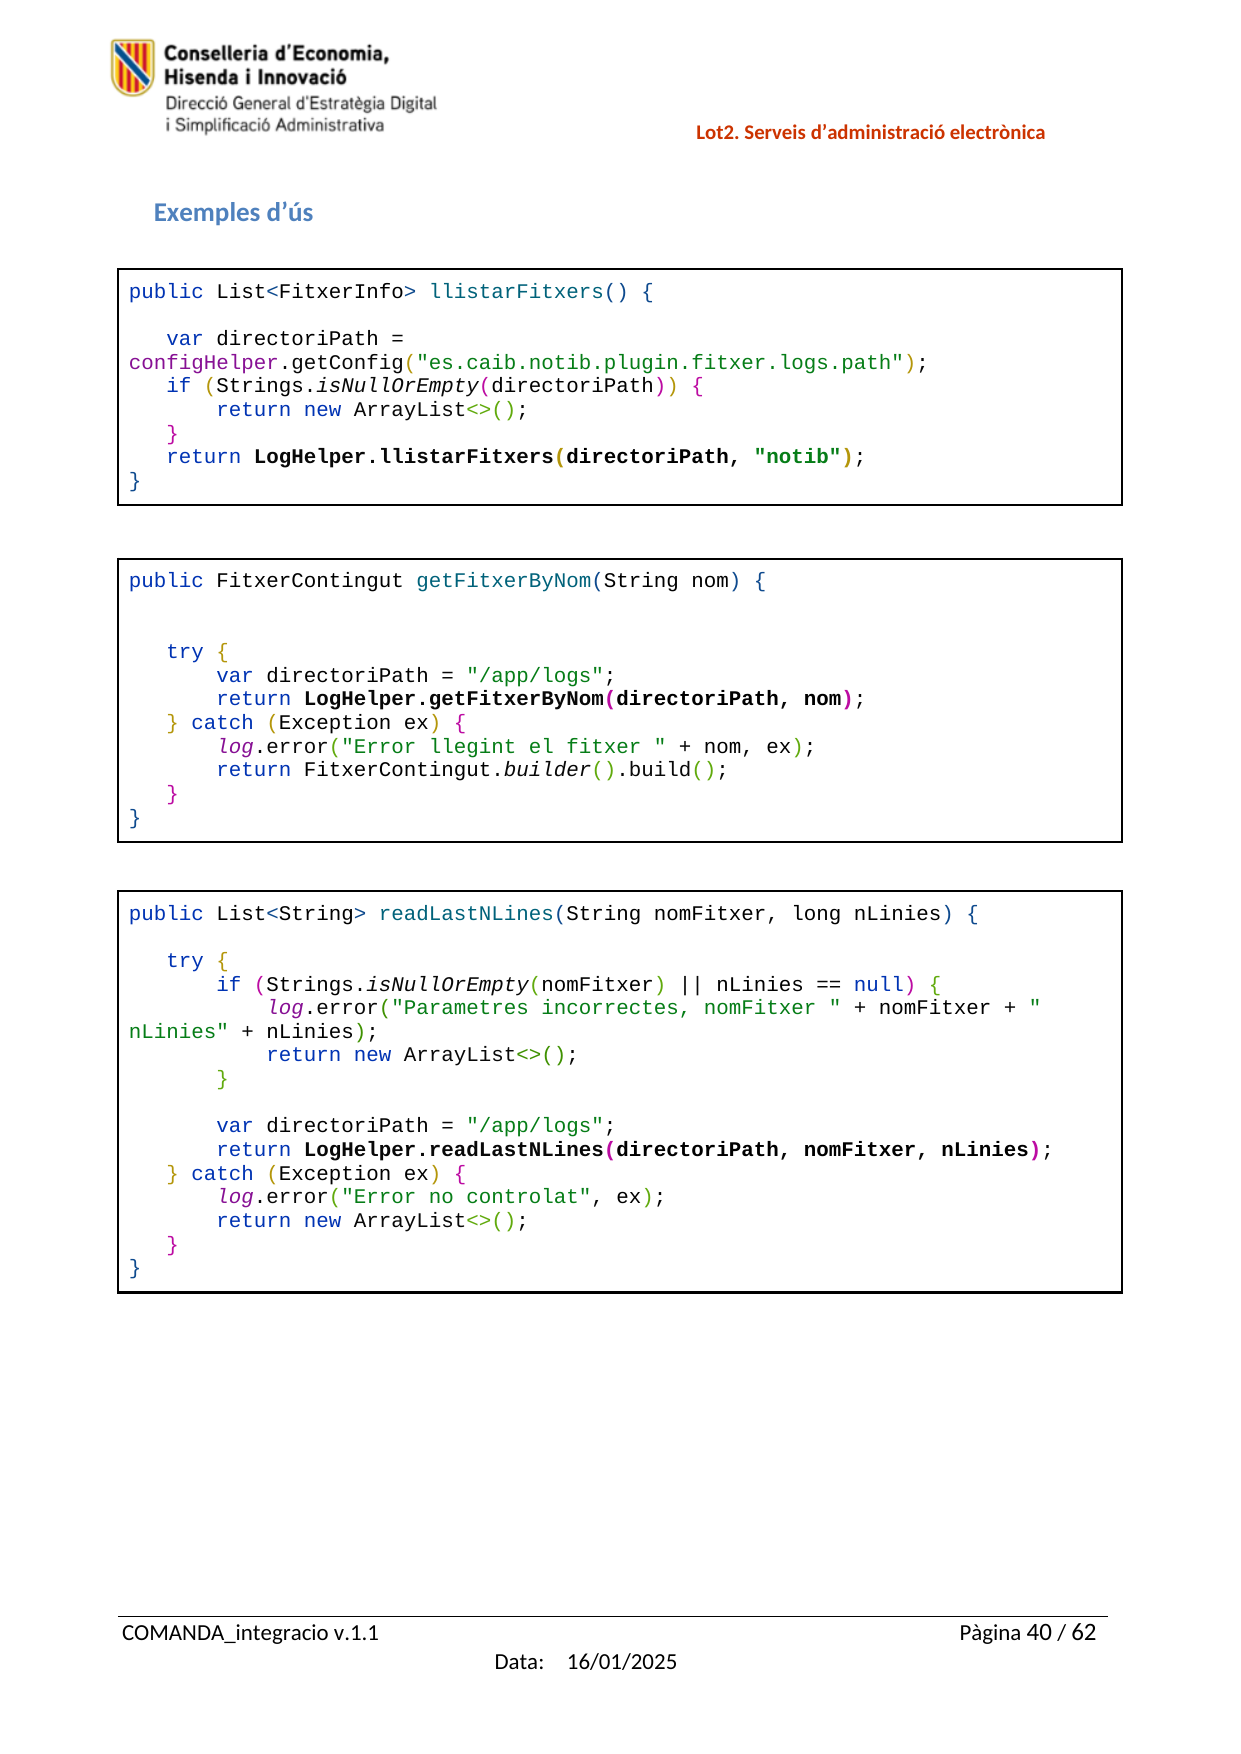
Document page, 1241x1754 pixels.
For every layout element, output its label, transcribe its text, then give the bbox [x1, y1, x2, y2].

table_header public List<String> readLastNLines(String nomFitxer, long nLinies) { try { if (Strings.isNullOrEmpty(nomFitxer) || nLinies == null) { log.error("Parametres incorrectes, nomFitxer " + nomFitxer + " nLinies" + nLinies); return new ArrayList<>(); } var directoriPath = "/app/logs"; return LogHelper.readLastNLines(directoriPath, nomFitxer, nLinies); } catch (Exception ex) { log.error("Error no controlat", ex); return new ArrayList<>(); } } [119, 892, 1121, 1291]
table_header public List<FitxerInfo> llistarFitxers() { var directoriPath = configHelper.getConfig("es.caib.notib.plugin.fitxer.logs.path"); if (Strings.isNullOrEmpty(directoriPath)) { return new ArrayList<>(); } return LogHelper.llistarFitxers(directoriPath, "notib"); } [119, 270, 1121, 504]
subtitle Exemples d’ús [153, 195, 1122, 228]
picture [100, 26, 467, 156]
table_header public FitxerContingut getFitxerByNom(String nom) { try { var directoriPath = "/app/logs"; return LogHelper.getFitxerByNom(directoriPath, nom); } catch (Exception ex) { log.error("Error llegint el fitxer " + nom, ex); return FitxerContingut.builder().build(); } } [119, 560, 1121, 841]
